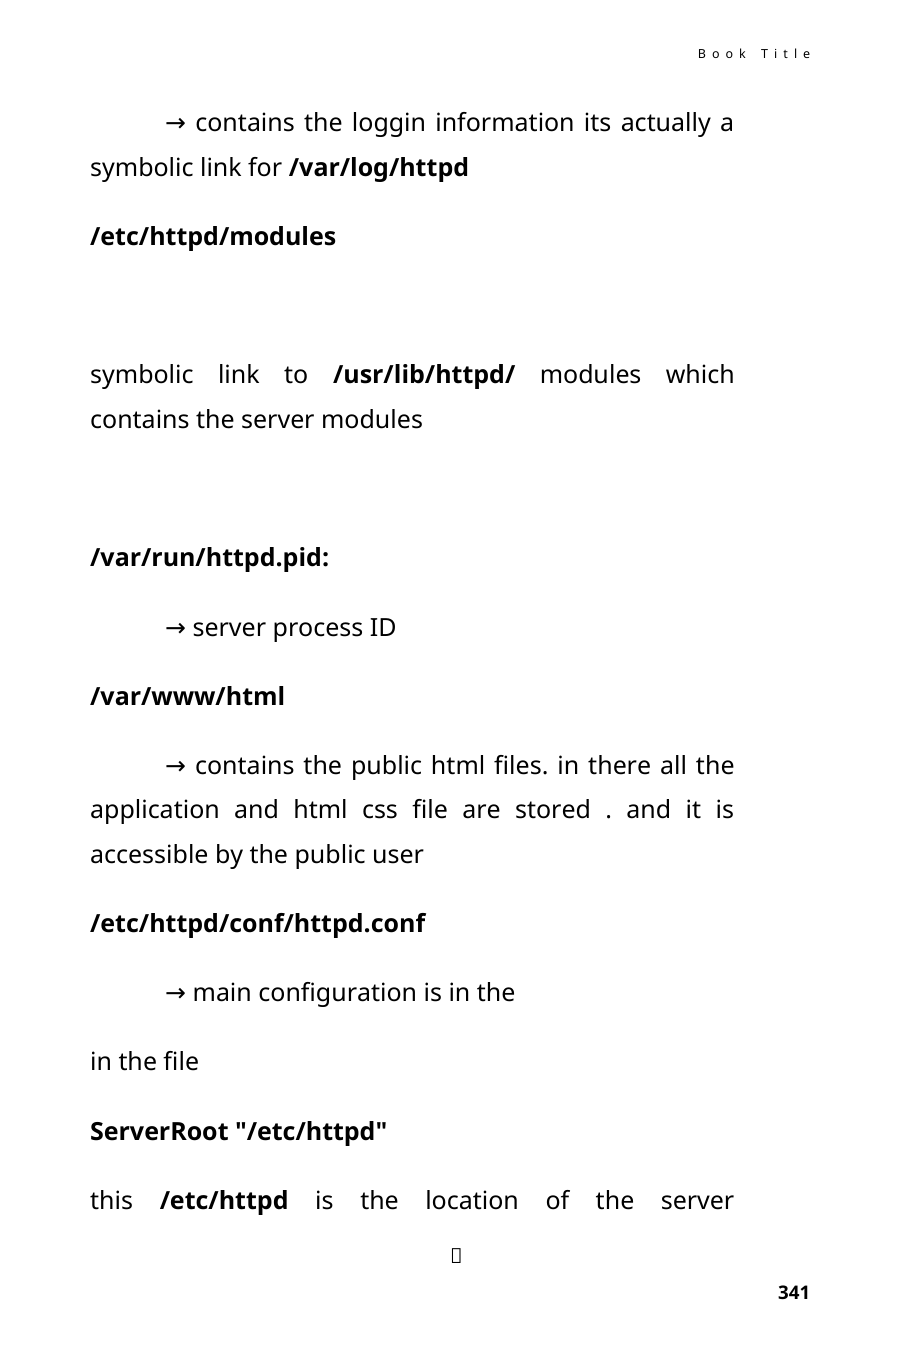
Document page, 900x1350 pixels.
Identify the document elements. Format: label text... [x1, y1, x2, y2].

text → main configuration is in the [90, 975, 735, 1009]
text /etc/httpd/conf/httpd.conf [90, 906, 735, 939]
text ServerRoot "/etc/httpd" [90, 1113, 735, 1147]
text in the file [90, 1044, 735, 1078]
text /var/run/httpd.pid: [90, 540, 735, 574]
text symbolic link to /usr/lib/httpd/ modules which contains the server modules [90, 357, 735, 435]
text /etc/httpd/modules [90, 218, 735, 253]
text → contains the public html files. in there all the application and html css file are stored . and it is accessible by the public user [90, 748, 735, 870]
text → server process ID [90, 609, 735, 643]
text this /etc/httpd is the location of the server [90, 1183, 735, 1217]
text /var/www/html [90, 678, 735, 712]
text → contains the loggin information its actually a symbolic link for /var/log/httpd [90, 105, 735, 183]
